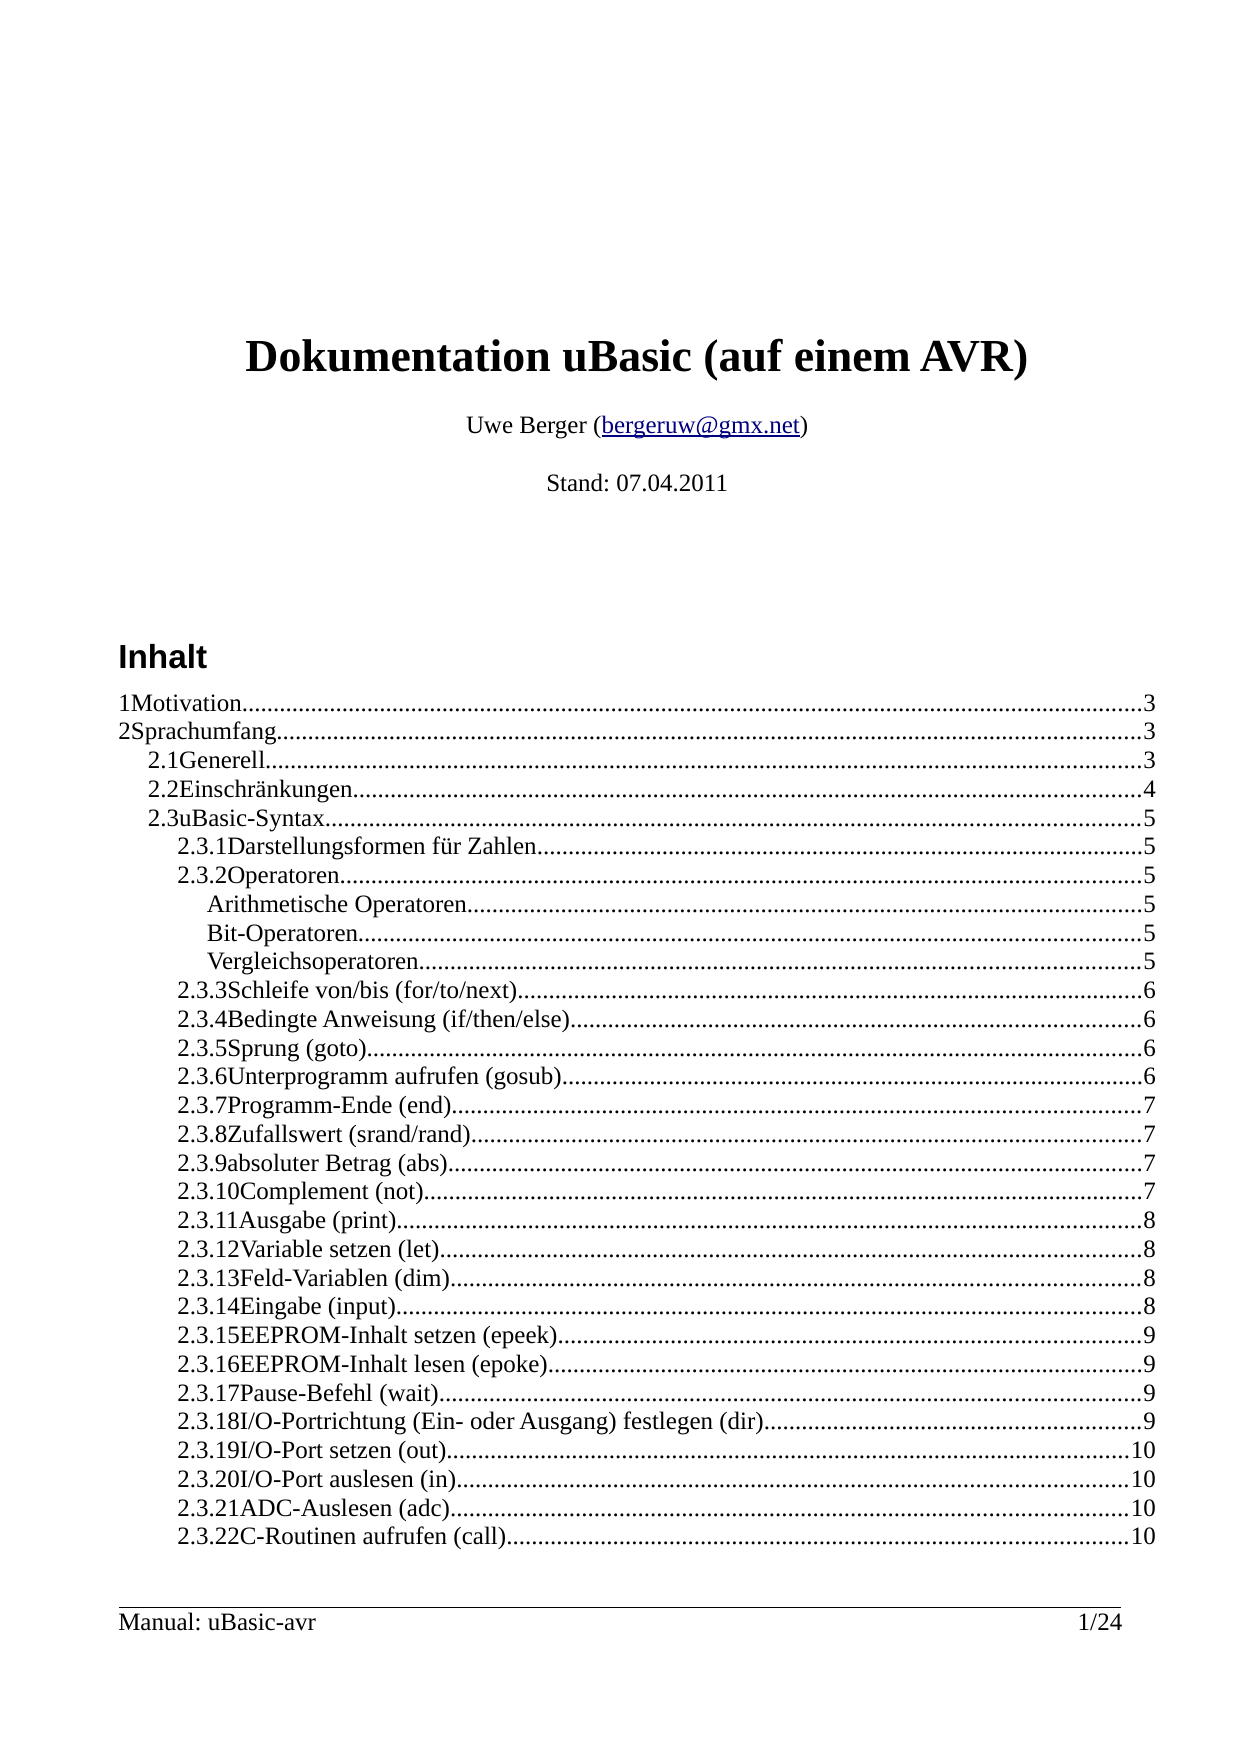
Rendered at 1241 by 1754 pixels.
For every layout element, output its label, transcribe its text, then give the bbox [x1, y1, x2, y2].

text 2.3.4Bedingte Anweisung (if/then/else) 6 [177, 1004, 1156, 1033]
text Dokumentation uBasic (auf einem AVR) [118, 329, 1156, 382]
text Uwe Berger (bergeruw@gmx.net) [118, 410, 1156, 439]
text 1Motivation 3 [118, 688, 1156, 716]
text 2.3.21ADC-Auslesen (adc) 10 [177, 1493, 1156, 1521]
text 2.3.2Operatoren 5 [177, 860, 1156, 889]
text Stand: 07.04.2011 [118, 468, 1156, 497]
text 2Sprachumfang 3 [118, 716, 1156, 745]
text 2.3.18I/O-Portrichtung (Ein- oder Ausgang) festlegen (dir) 9 [177, 1406, 1156, 1435]
text 2.3uBasic-Syntax 5 [148, 803, 1156, 831]
text 2.3.7Programm-Ende (end) 7 [177, 1090, 1156, 1119]
text 2.3.22C-Routinen aufrufen (call) 10 [177, 1521, 1156, 1550]
text 2.3.6Unterprogramm aufrufen (gosub) 6 [177, 1061, 1156, 1090]
text 2.3.16EEPROM-Inhalt lesen (epoke) 9 [177, 1349, 1156, 1378]
text Vergleichsoperatoren 5 [207, 946, 1156, 975]
text 2.3.13Feld-Variablen (dim) 8 [177, 1263, 1156, 1291]
text 2.3.9absoluter Betrag (abs) 7 [177, 1148, 1156, 1176]
text 2.3.15EEPROM-Inhalt setzen (epeek) 9 [177, 1320, 1156, 1349]
text 2.3.20I/O-Port auslesen (in) 10 [177, 1464, 1156, 1493]
text 2.3.11Ausgabe (print) 8 [177, 1205, 1156, 1234]
text Bit-Operatoren 5 [207, 918, 1156, 946]
text 2.3.5Sprung (goto) 6 [177, 1033, 1156, 1061]
text 2.3.10Complement (not) 7 [177, 1176, 1156, 1205]
text 2.1Generell 3 [148, 745, 1156, 774]
text 2.3.19I/O-Port setzen (out) 10 [177, 1435, 1156, 1464]
text Arithmetische Operatoren 5 [207, 889, 1156, 918]
text 2.3.8Zufallswert (srand/rand) 7 [177, 1119, 1156, 1148]
text 2.3.17Pause-Befehl (wait) 9 [177, 1378, 1156, 1406]
text 2.3.14Eingabe (input) 8 [177, 1291, 1156, 1320]
subtitle Inhalt [118, 637, 1156, 675]
text 2.3.12Variable setzen (let) 8 [177, 1234, 1156, 1263]
text 2.3.3Schleife von/bis (for/to/next) 6 [177, 975, 1156, 1004]
text 2.3.1Darstellungsformen für Zahlen 5 [177, 831, 1156, 860]
text 2.2Einschränkungen 4 [148, 774, 1156, 803]
